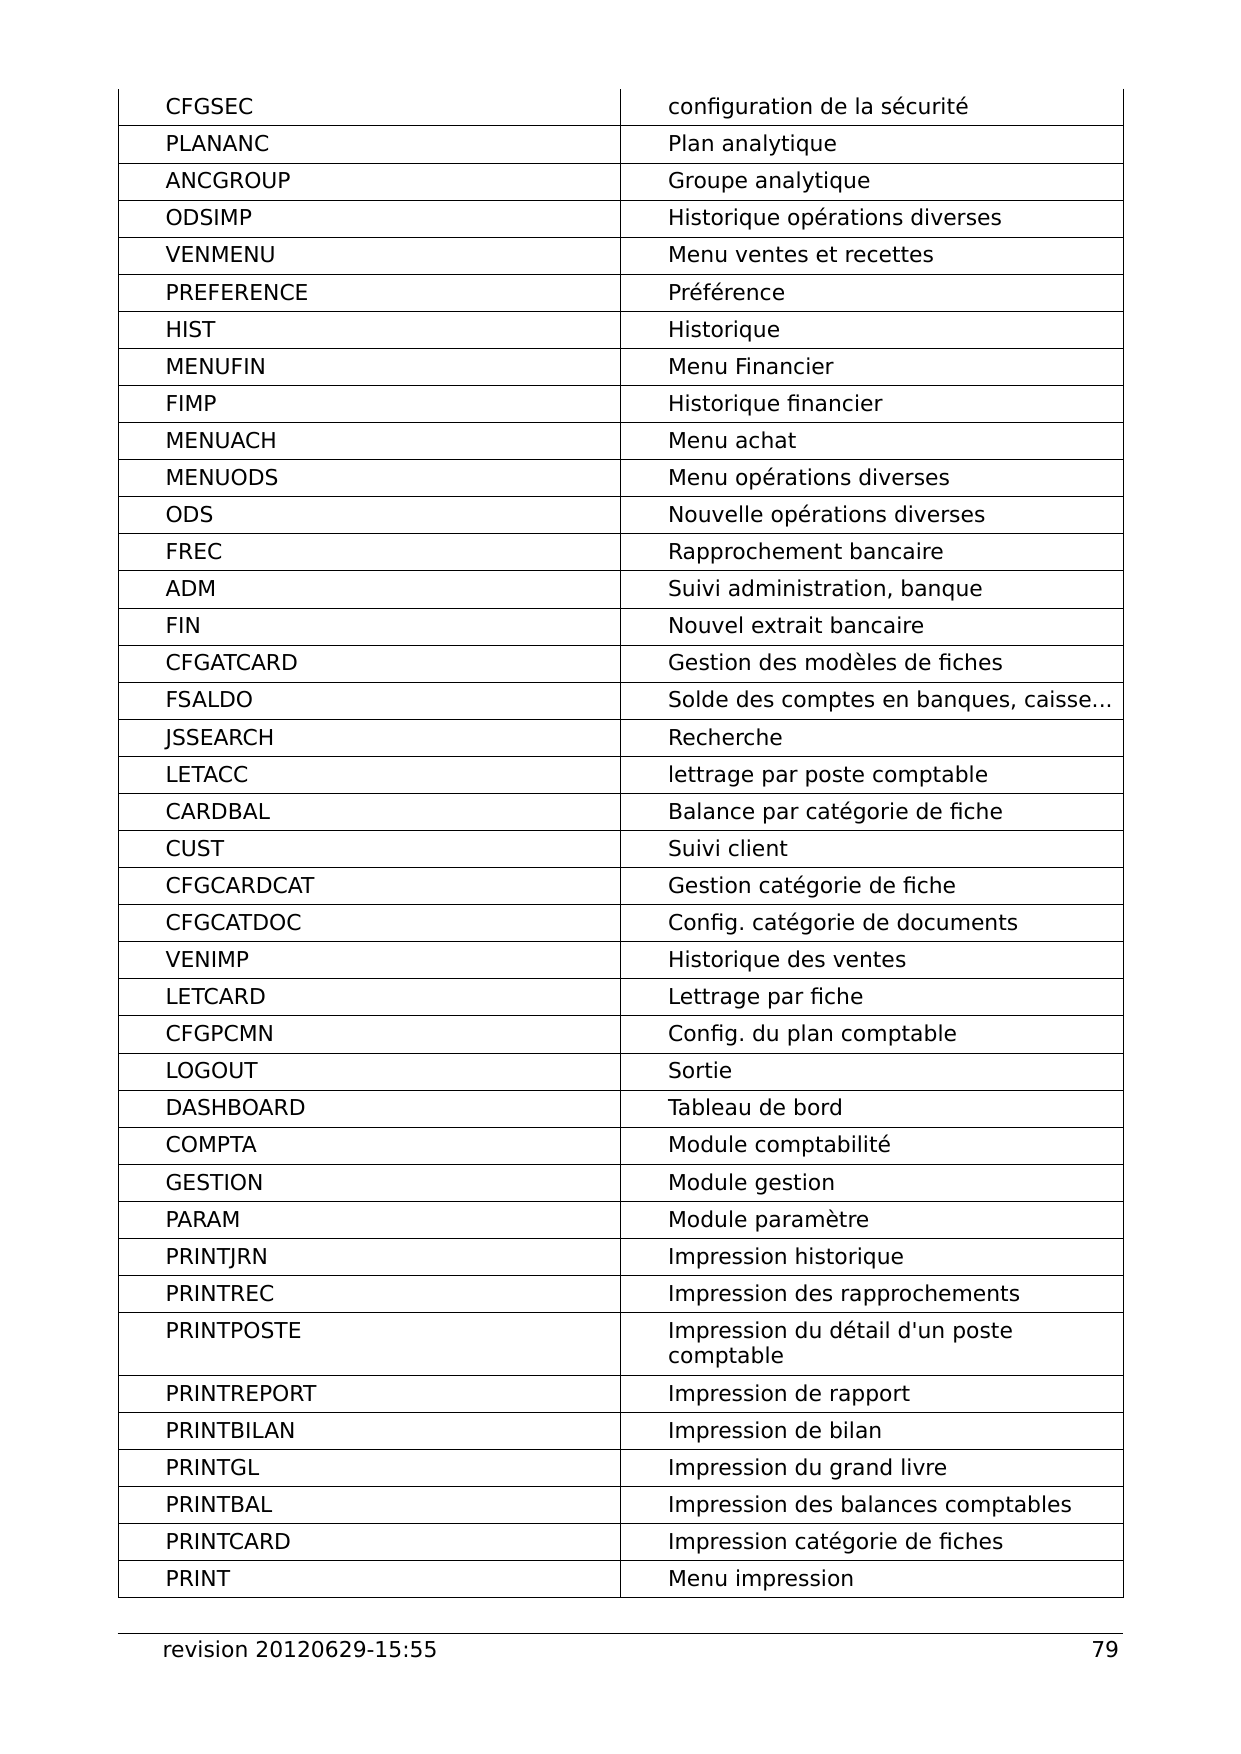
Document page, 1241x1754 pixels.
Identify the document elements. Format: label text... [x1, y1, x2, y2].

table_cell Menu opérations diverses [621, 460, 1123, 496]
table_cell FIN [119, 609, 620, 645]
table_cell Module gestion [621, 1165, 1123, 1201]
table_cell Impression du grand livre [621, 1450, 1123, 1486]
table_cell PARAM [119, 1202, 620, 1238]
table_cell Module paramètre [621, 1202, 1123, 1238]
table_cell Nouvelle opérations diverses [621, 497, 1123, 533]
table_cell CARDBAL [119, 794, 620, 830]
table_cell Config. catégorie de documents [621, 905, 1123, 941]
table_cell ANCGROUP [119, 164, 620, 200]
table_cell VENMENU [119, 238, 620, 274]
table_cell DASHBOARD [119, 1091, 620, 1127]
table_cell PRINTREPORT [119, 1376, 620, 1412]
table_cell Menu impression [621, 1561, 1123, 1597]
table_cell PREFERENCE [119, 275, 620, 311]
table_cell Config. du plan comptable [621, 1016, 1123, 1053]
table_cell Impression historique [621, 1239, 1123, 1275]
table_cell CFGSEC [119, 89, 620, 125]
table_cell ODS [119, 497, 620, 533]
table_cell Plan analytique [621, 126, 1123, 163]
table_cell ADM [119, 571, 620, 608]
table_cell CFGCATDOC [119, 905, 620, 941]
table_cell CFGATCARD [119, 646, 620, 682]
table_cell PRINT [119, 1561, 620, 1597]
table_cell MENUACH [119, 423, 620, 459]
table_cell GESTION [119, 1165, 620, 1201]
table_cell configuration de la sécurité [621, 89, 1123, 125]
table_cell Impression des balances comptables [621, 1487, 1123, 1523]
table_cell Suivi client [621, 831, 1123, 867]
table_cell Rapprochement bancaire [621, 534, 1123, 570]
table_cell PRINTREC [119, 1276, 620, 1312]
table_cell PRINTGL [119, 1450, 620, 1486]
table_cell PRINTBAL [119, 1487, 620, 1523]
table_cell PRINTCARD [119, 1524, 620, 1560]
table_cell PRINTBILAN [119, 1413, 620, 1449]
table_cell PLANANC [119, 126, 620, 163]
table_cell Suivi administration, banque [621, 571, 1123, 608]
table_cell JSSEARCH [119, 720, 620, 756]
table_cell Module comptabilité [621, 1128, 1123, 1164]
table_cell lettrage par poste comptable [621, 757, 1123, 793]
table_cell Préférence [621, 275, 1123, 311]
table_cell Menu Financier [621, 349, 1123, 385]
table_cell CFGPCMN [119, 1016, 620, 1053]
table_cell Historique financier [621, 386, 1123, 422]
table_cell Impression des rapprochements [621, 1276, 1123, 1312]
table_cell FIMP [119, 386, 620, 422]
table_cell FSALDO [119, 683, 620, 719]
table_cell Historique opérations diverses [621, 201, 1123, 237]
table_cell LOGOUT [119, 1054, 620, 1090]
table_cell Gestion des modèles de fiches [621, 646, 1123, 682]
table_cell Impression de rapport [621, 1376, 1123, 1412]
table_cell Sortie [621, 1054, 1123, 1090]
table_cell Groupe analytique [621, 164, 1123, 200]
table_cell CFGCARDCAT [119, 868, 620, 904]
table_cell MENUFIN [119, 349, 620, 385]
table_cell Impression du détail d'un poste comptable [621, 1313, 1123, 1375]
table_cell Impression catégorie de fiches [621, 1524, 1123, 1560]
table_cell COMPTA [119, 1128, 620, 1164]
table_cell Tableau de bord [621, 1091, 1123, 1127]
table_cell Balance par catégorie de fiche [621, 794, 1123, 830]
table_cell Historique [621, 312, 1123, 348]
table_cell Nouvel extrait bancaire [621, 609, 1123, 645]
table_cell HIST [119, 312, 620, 348]
table_cell VENIMP [119, 942, 620, 978]
table_cell Lettrage par fiche [621, 979, 1123, 1015]
table_cell CUST [119, 831, 620, 867]
table_cell Impression de bilan [621, 1413, 1123, 1449]
table_cell LETCARD [119, 979, 620, 1015]
table_cell Solde des comptes en banques, caisse... [621, 683, 1123, 719]
table_cell MENUODS [119, 460, 620, 496]
table_cell Menu achat [621, 423, 1123, 459]
table_cell Gestion catégorie de fiche [621, 868, 1123, 904]
table_cell LETACC [119, 757, 620, 793]
table_cell PRINTPOSTE [119, 1313, 620, 1375]
table_cell PRINTJRN [119, 1239, 620, 1275]
table_cell ODSIMP [119, 201, 620, 237]
table_cell FREC [119, 534, 620, 570]
table_cell Menu ventes et recettes [621, 238, 1123, 274]
table_cell Historique des ventes [621, 942, 1123, 978]
table_cell Recherche [621, 720, 1123, 756]
